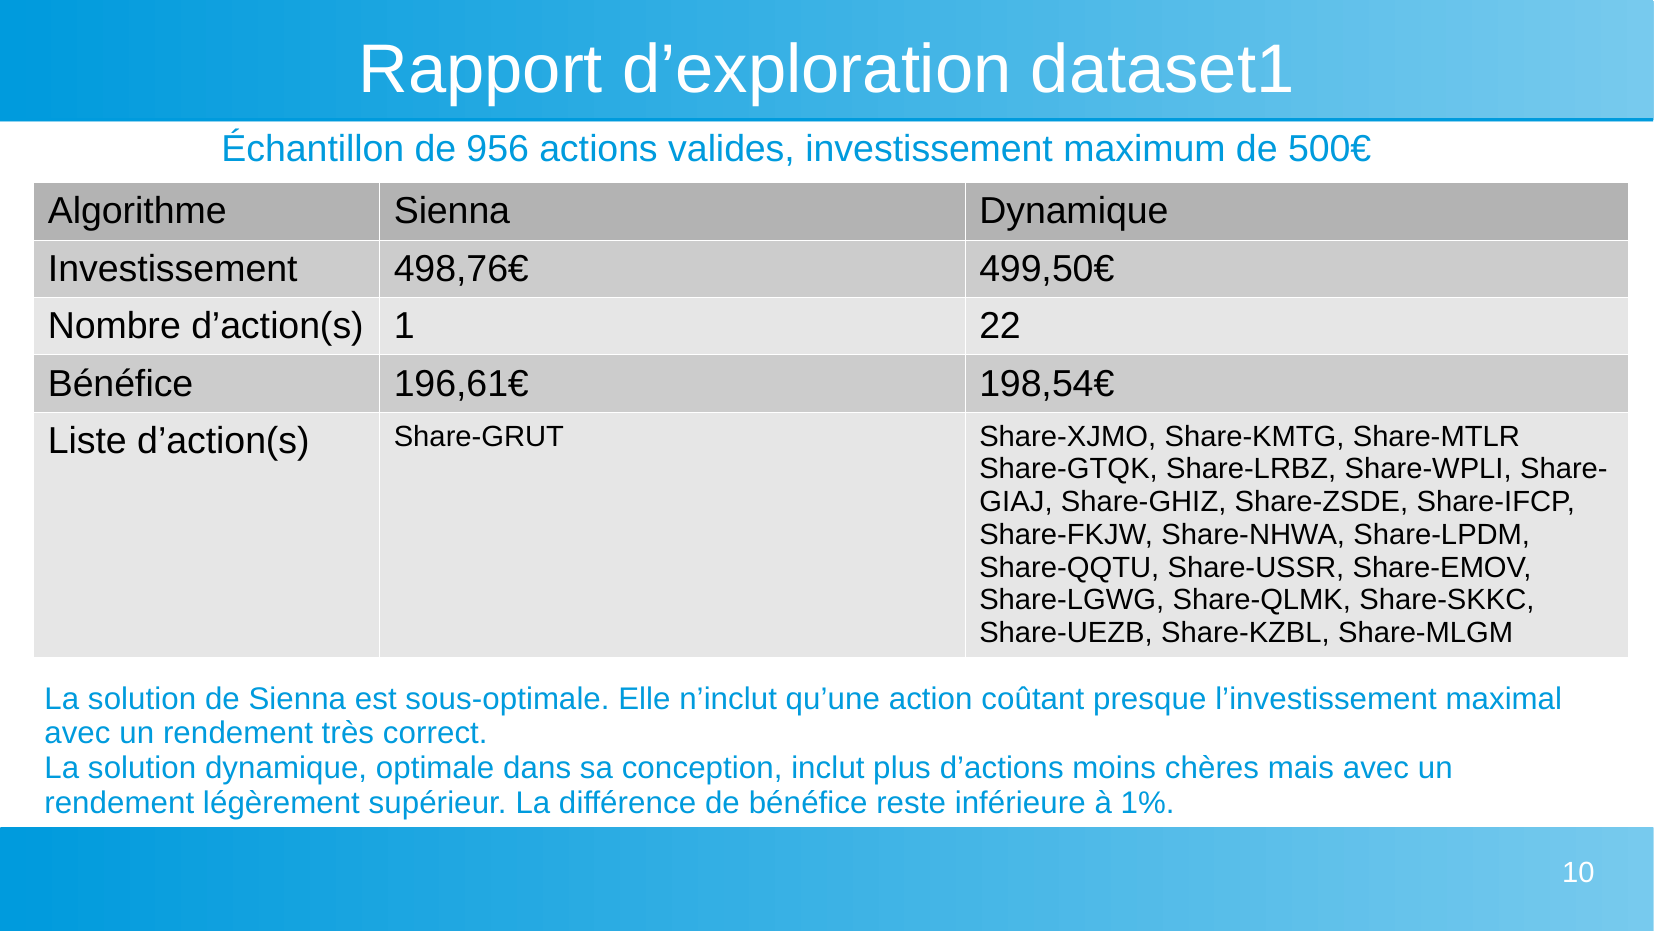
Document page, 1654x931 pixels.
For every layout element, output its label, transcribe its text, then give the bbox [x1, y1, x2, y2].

table_cell 196,61€ [380, 355, 965, 412]
table_cell Share-GRUT [380, 413, 965, 657]
table_header Dynamique [966, 183, 1628, 240]
text_box La solution de Sienna est sous-optimale. Elle n’inclut qu’une action coûtant presque l’investissement maximal avec un rendement très correct. La solution dynamique, optimale dans sa conception, inclut plus d’actions moins chères mais avec un rendement légèrement supérieur. La différence de bénéfice reste inférieure à 1%. [29, 673, 1625, 857]
table_cell 198,54€ [966, 355, 1628, 412]
table_cell Liste d’action(s) [34, 413, 379, 657]
table_cell 498,76€ [380, 241, 965, 297]
table_header Algorithme [34, 183, 379, 240]
table_cell Investissement [34, 241, 379, 297]
table_cell 1 [380, 298, 965, 354]
title Rapport d’exploration dataset1 [59, 29, 1595, 108]
table_cell Share-XJMO, Share-KMTG, Share-MTLR Share-GTQK, Share-LRBZ, Share-WPLI, Share-GIAJ, Share-GHIZ, Share-ZSDE, Share-IFCP, Share-FKJW, Share-NHWA, Share-LPDM, Share-QQTU, Share-USSR, Share-EMOV, Share-LGWG, Share-QLMK, Share-SKKC, Share-UEZB, Share-KZBL, Share-MLGM [966, 413, 1628, 657]
table_cell 22 [966, 298, 1628, 354]
table_cell Nombre d’action(s) [34, 298, 379, 354]
text_box Échantillon de 956 actions valides, investissement maximum de 500€ [206, 120, 1565, 178]
table_cell Bénéfice [34, 355, 379, 412]
table_cell 499,50€ [966, 241, 1628, 297]
table_header Sienna [380, 183, 965, 240]
